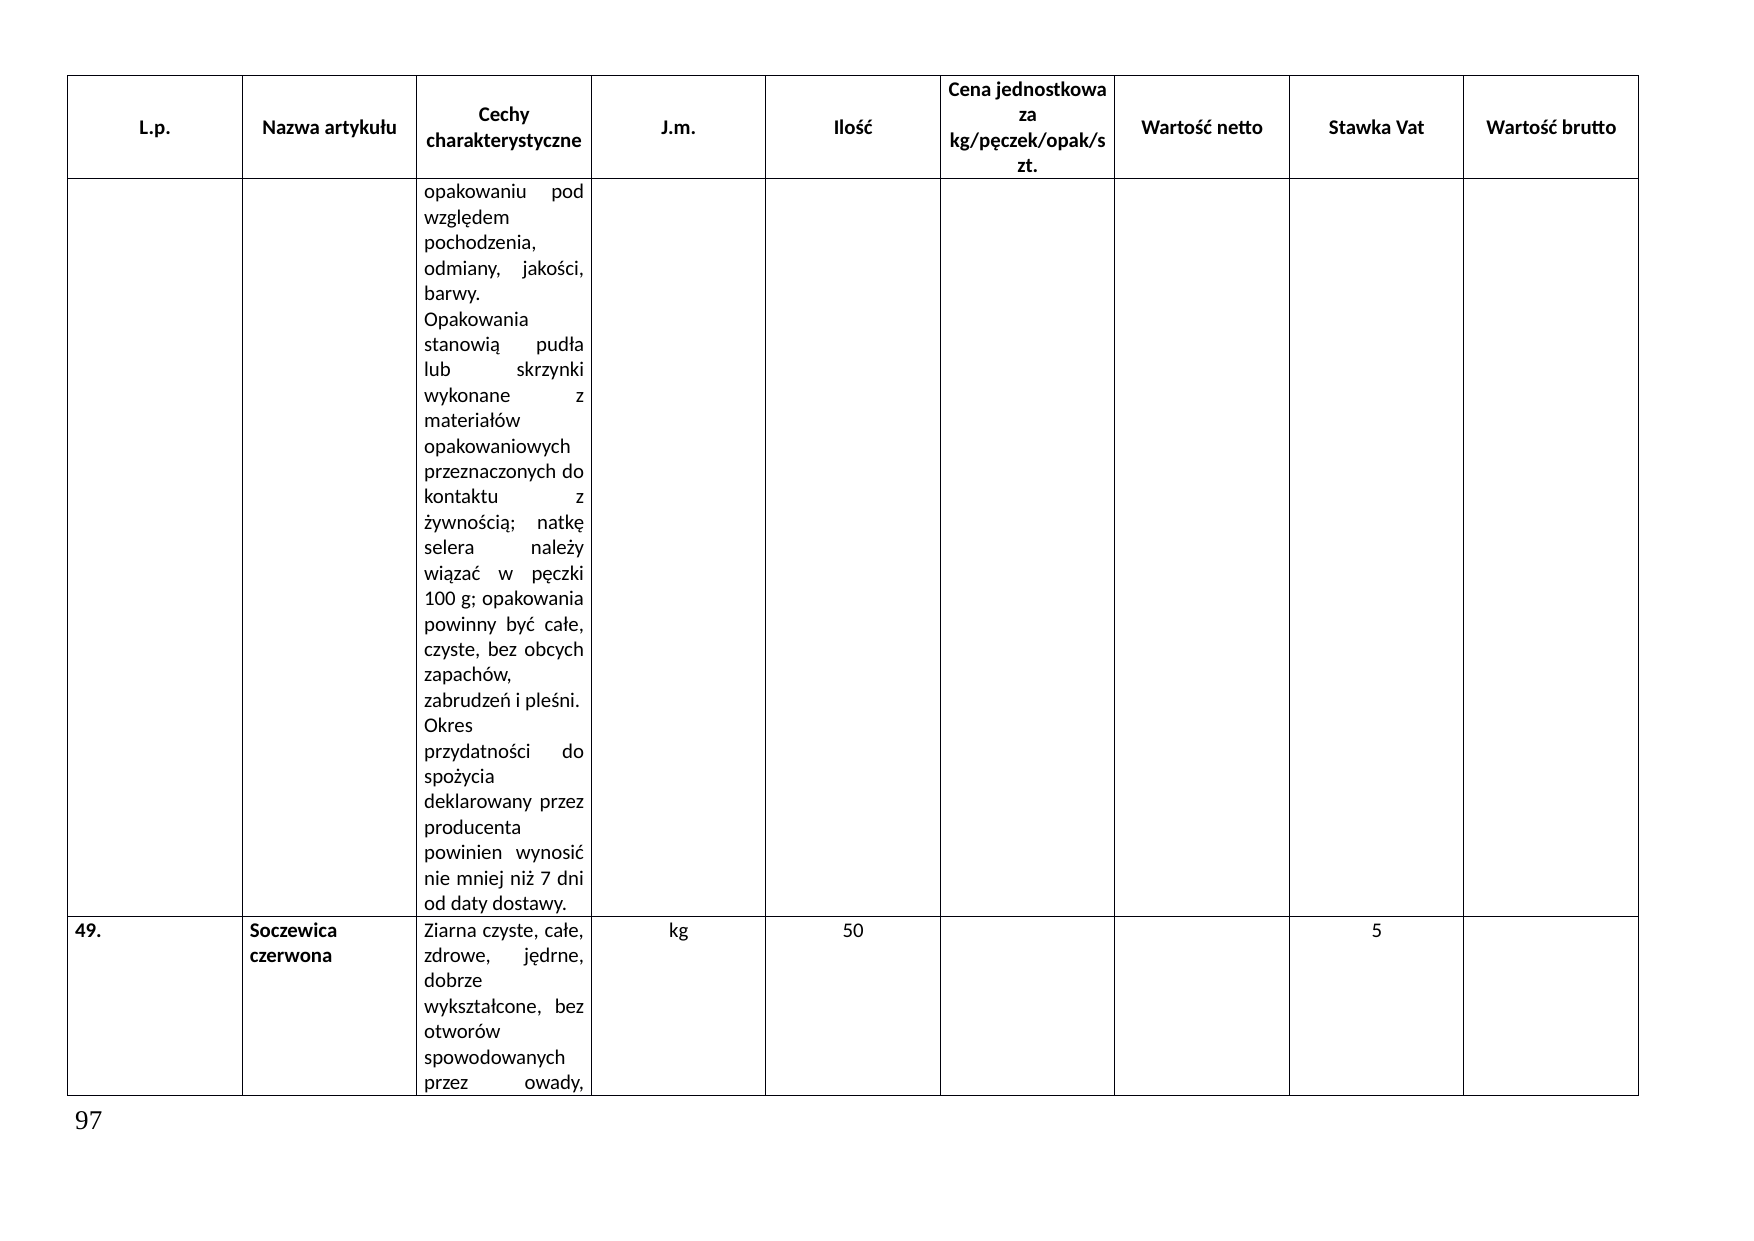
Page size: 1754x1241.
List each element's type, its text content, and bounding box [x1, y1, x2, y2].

table_cell [1115, 179, 1289, 916]
table_cell [1464, 917, 1638, 1095]
table_header Ilość [766, 76, 940, 178]
table_cell [766, 179, 940, 916]
table_cell [68, 179, 242, 916]
table_cell opakowaniu pod względem pochodzenia, odmiany, jakości, barwy. Opakowania stanowią pudła lub skrzynki wykonane z materiałów opakowaniowych przeznaczonych do kontaktu z żywnością; natkę selera należy wiązać w pęczki 100 g; opakowania powinny być całe, czyste, bez obcych zapachów, zabrudzeń i pleśni. Okres przydatności do spożycia deklarowany przez producenta powinien wynosić nie mniej niż 7 dni od daty dostawy. [417, 179, 591, 916]
table_header L.p. [68, 76, 242, 178]
table_header Nazwa artykułu [243, 76, 416, 178]
table_cell [941, 179, 1114, 916]
table_cell [941, 917, 1114, 1095]
table_cell [1115, 917, 1289, 1095]
table_header J.m. [592, 76, 765, 178]
table_header Cena jednostkowa za kg/pęczek/opak/szt. [941, 76, 1114, 178]
table_header Stawka Vat [1290, 76, 1463, 178]
table_cell 50 [766, 917, 940, 1095]
table_cell [243, 179, 416, 916]
table_header Cechy charakterystyczne [417, 76, 591, 178]
table_cell [1290, 179, 1463, 916]
table_cell [68, 917, 242, 1095]
table_cell kg [592, 917, 765, 1095]
table_header Wartość brutto [1464, 76, 1638, 178]
table_cell Soczewica czerwona [243, 917, 416, 1095]
table_cell Ziarna czyste, całe, zdrowe, jędrne, dobrze wykształcone, bez otworów spowodowanych przez owady, [417, 917, 591, 1095]
table_cell [592, 179, 765, 916]
table_cell 5 [1290, 917, 1463, 1095]
table_header Wartość netto [1115, 76, 1289, 178]
table_cell [1464, 179, 1638, 916]
